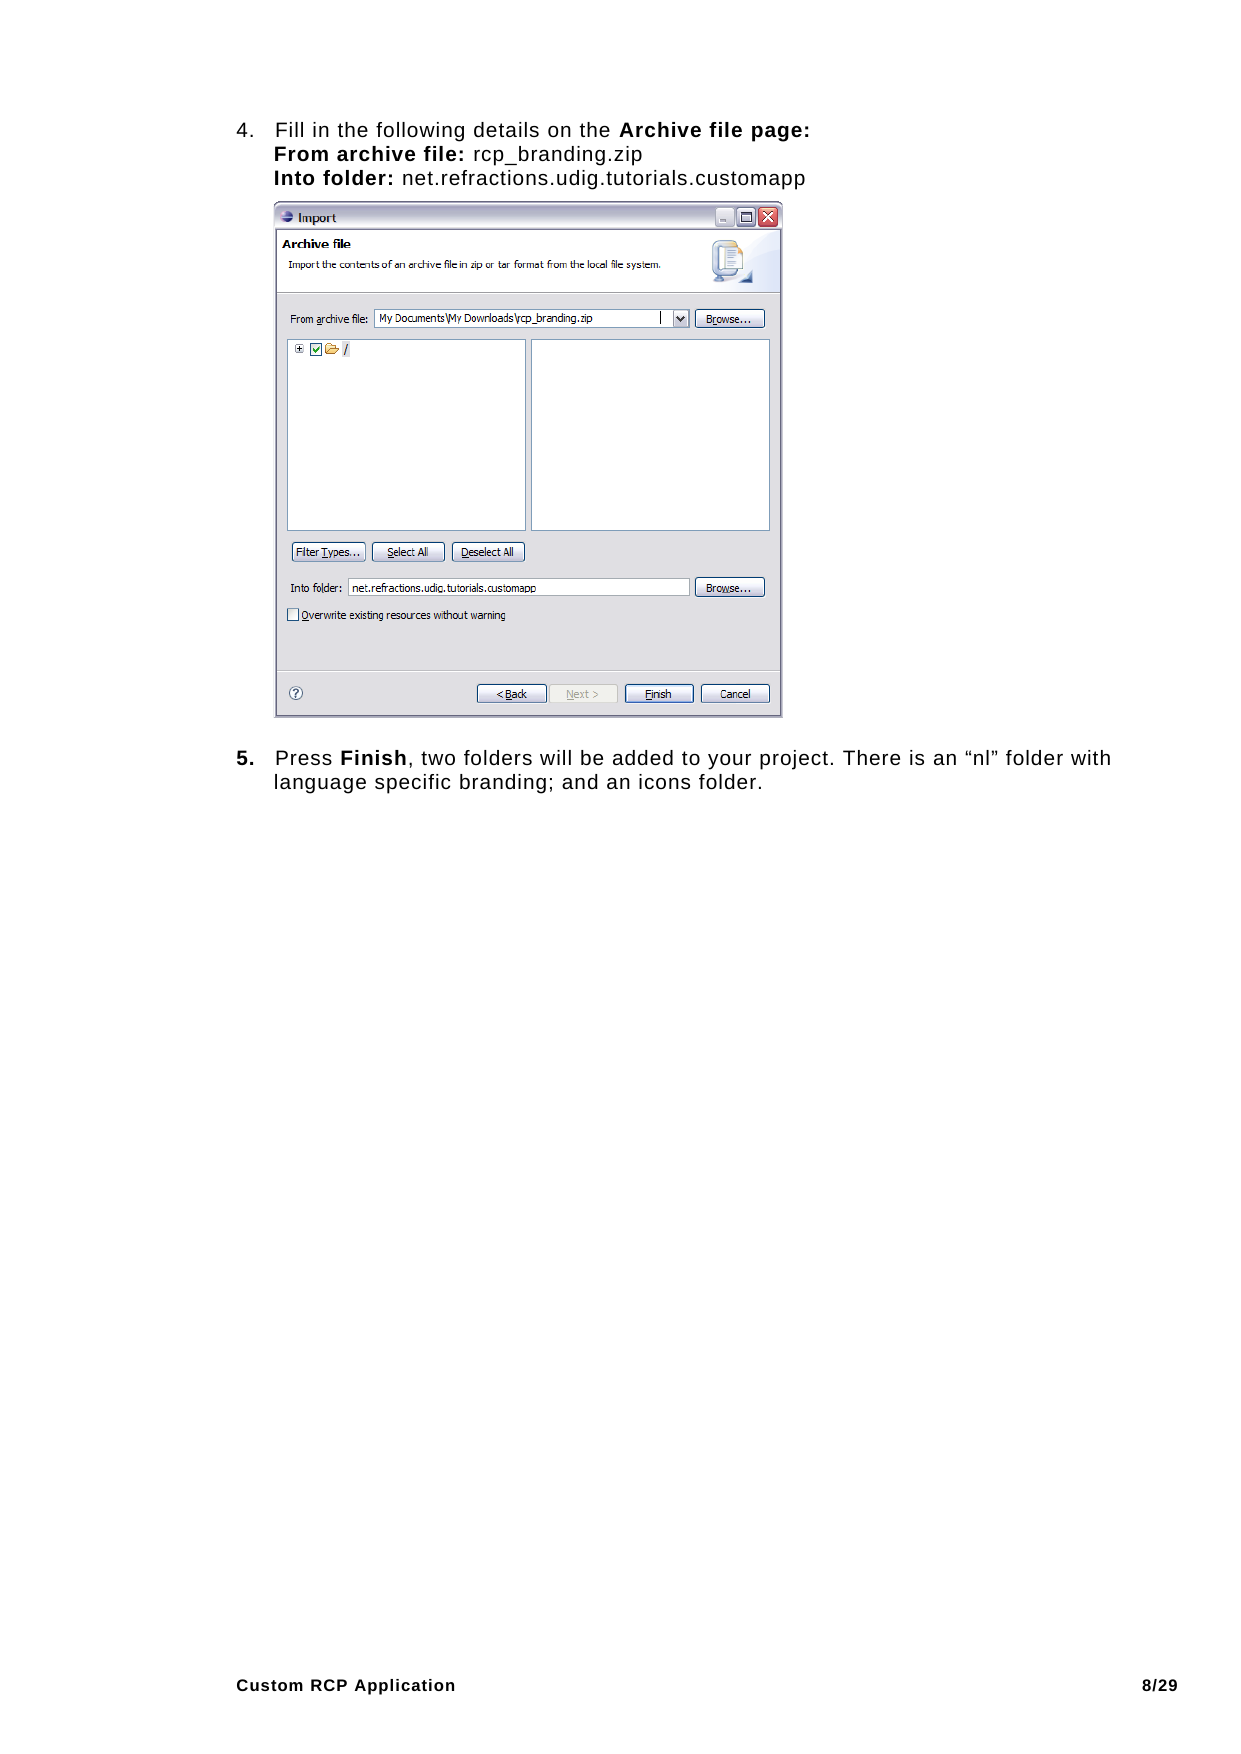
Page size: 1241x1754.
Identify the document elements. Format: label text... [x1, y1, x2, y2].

list Press Finish, two folders will be added to your project. There is an “nl” folder with language specific branding; and an icons folder. [236, 746, 1181, 794]
picture [273, 201, 783, 718]
list Fill in the following details on the Archive file page: From archive file: rcp_branding.zip Into folder: net.refractions.udig.tutorials.customapp [236, 118, 1181, 729]
